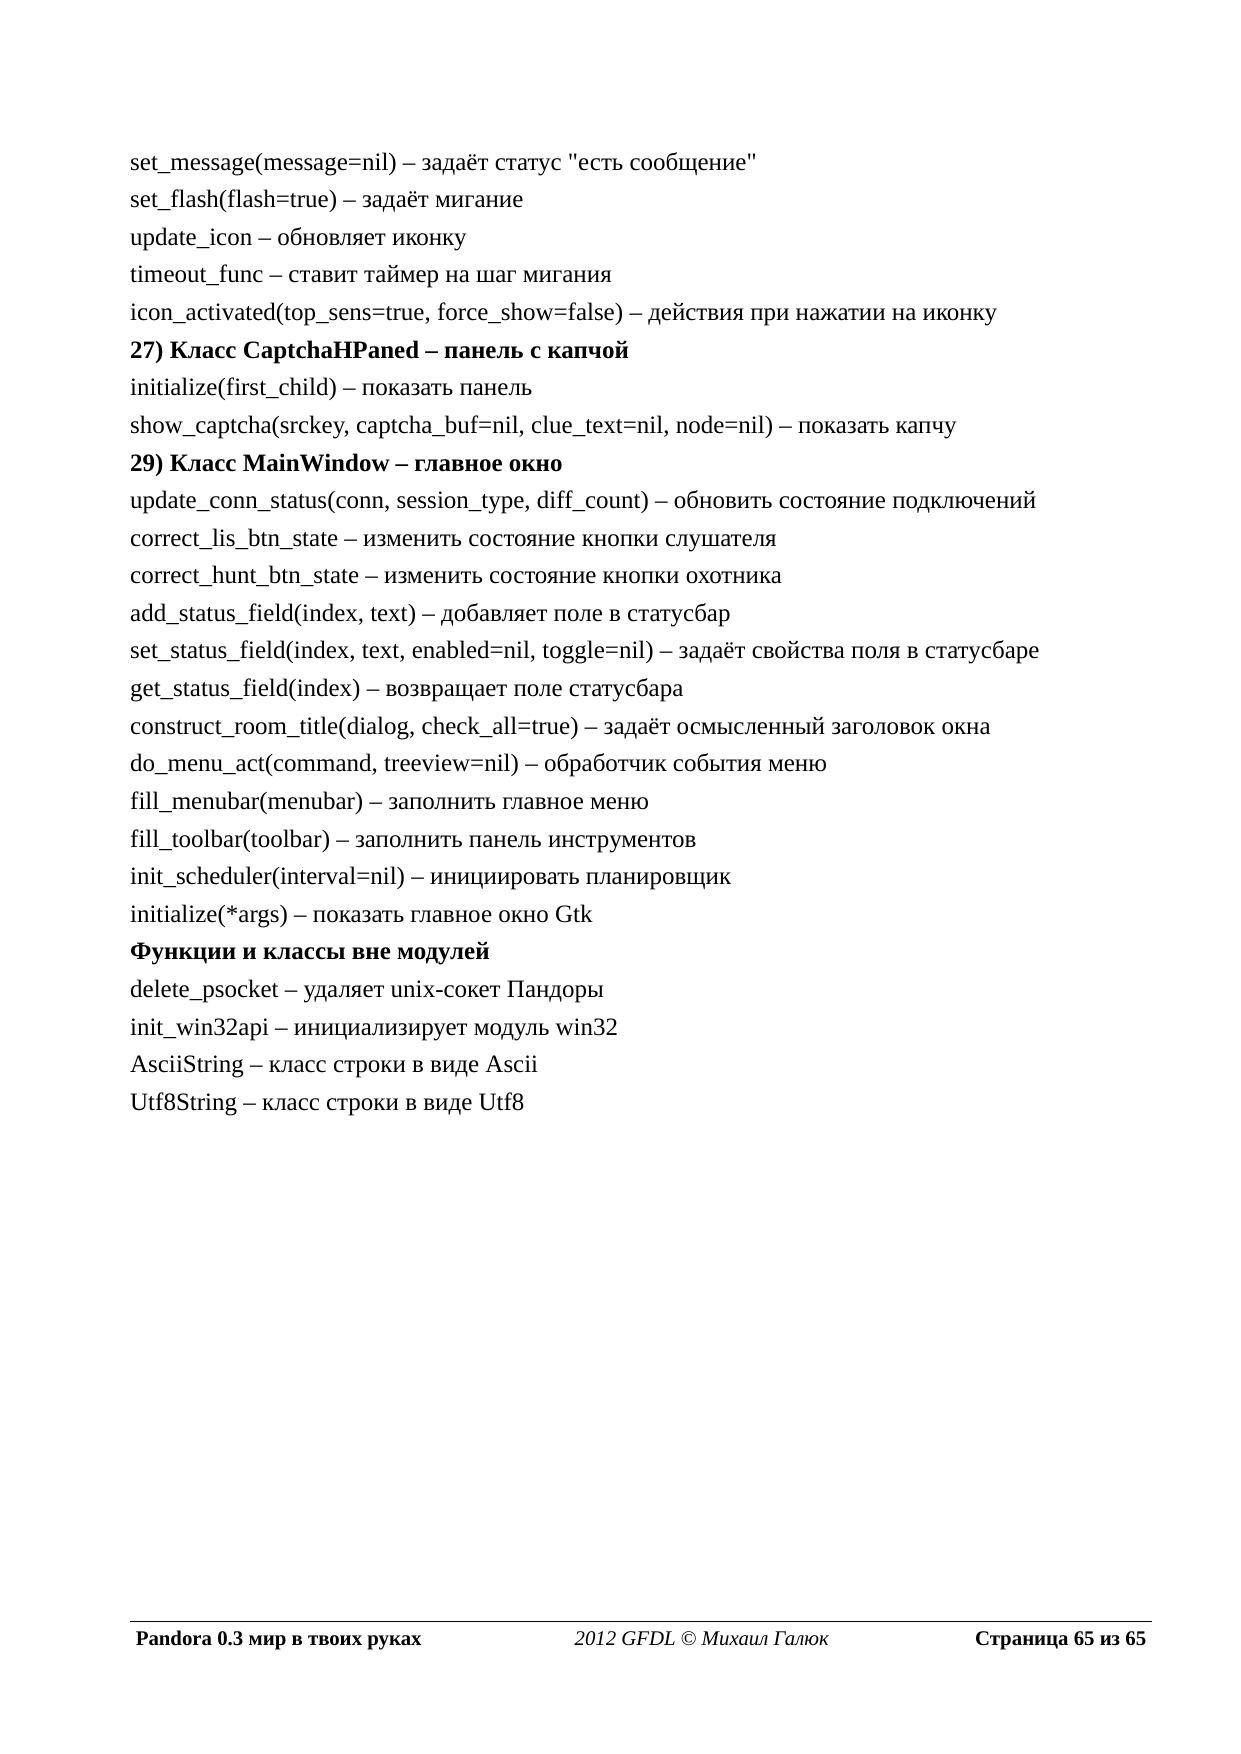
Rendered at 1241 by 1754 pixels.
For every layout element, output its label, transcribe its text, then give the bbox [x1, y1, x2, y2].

text init_win32api – инициализирует модуль win32 [130, 1012, 1152, 1040]
text update_conn_status(conn, session_type, diff_count) – обновить состояние подключений [130, 485, 1152, 514]
text fill_toolbar(toolbar) – заполнить панель инструментов [130, 824, 1152, 852]
text construct_room_title(dialog, check_all=true) – задаёт осмысленный заголовок окна [130, 711, 1152, 739]
text Utf8String – класс строки в виде Utf8 [130, 1087, 1152, 1116]
text init_scheduler(interval=nil) – инициировать планировщик [130, 861, 1152, 890]
text show_captcha(srckey, captcha_buf=nil, clue_text=nil, node=nil) – показать капчу [130, 410, 1152, 439]
text Функции и классы вне модулей [130, 936, 1152, 965]
text add_status_field(index, text) – добавляет поле в статусбар [130, 598, 1152, 627]
text AsciiString – класс строки в виде Ascii [130, 1049, 1152, 1078]
text set_flash(flash=true) – задаёт мигание [130, 184, 1152, 213]
text 29) Класс MainWindow – главное окно [130, 448, 1152, 476]
text 27) Класс CaptchaHPaned – панель с капчой [130, 335, 1152, 363]
text initialize(first_child) – показать панель [130, 372, 1152, 401]
text update_icon – обновляет иконку [130, 222, 1152, 251]
text correct_hunt_btn_state – изменить состояние кнопки охотника [130, 560, 1152, 589]
text initialize(*args) – показать главное окно Gtk [130, 899, 1152, 928]
text correct_lis_btn_state – изменить состояние кнопки слушателя [130, 523, 1152, 552]
text get_status_field(index) – возвращает поле статусбара [130, 673, 1152, 702]
text icon_activated(top_sens=true, force_show=false) – действия при нажатии на иконку [130, 297, 1152, 326]
text set_status_field(index, text, enabled=nil, toggle=nil) – задаёт свойства поля в статусбаре [130, 636, 1152, 664]
text do_menu_act(command, treeview=nil) – обработчик события меню [130, 748, 1152, 777]
text timeout_func – ставит таймер на шаг мигания [130, 259, 1152, 288]
text delete_psocket – удаляет unix-сокет Пандоры [130, 974, 1152, 1003]
text set_message(message=nil) – задаёт статус "есть сообщение" [130, 147, 1152, 176]
text fill_menubar(menubar) – заполнить главное меню [130, 786, 1152, 815]
